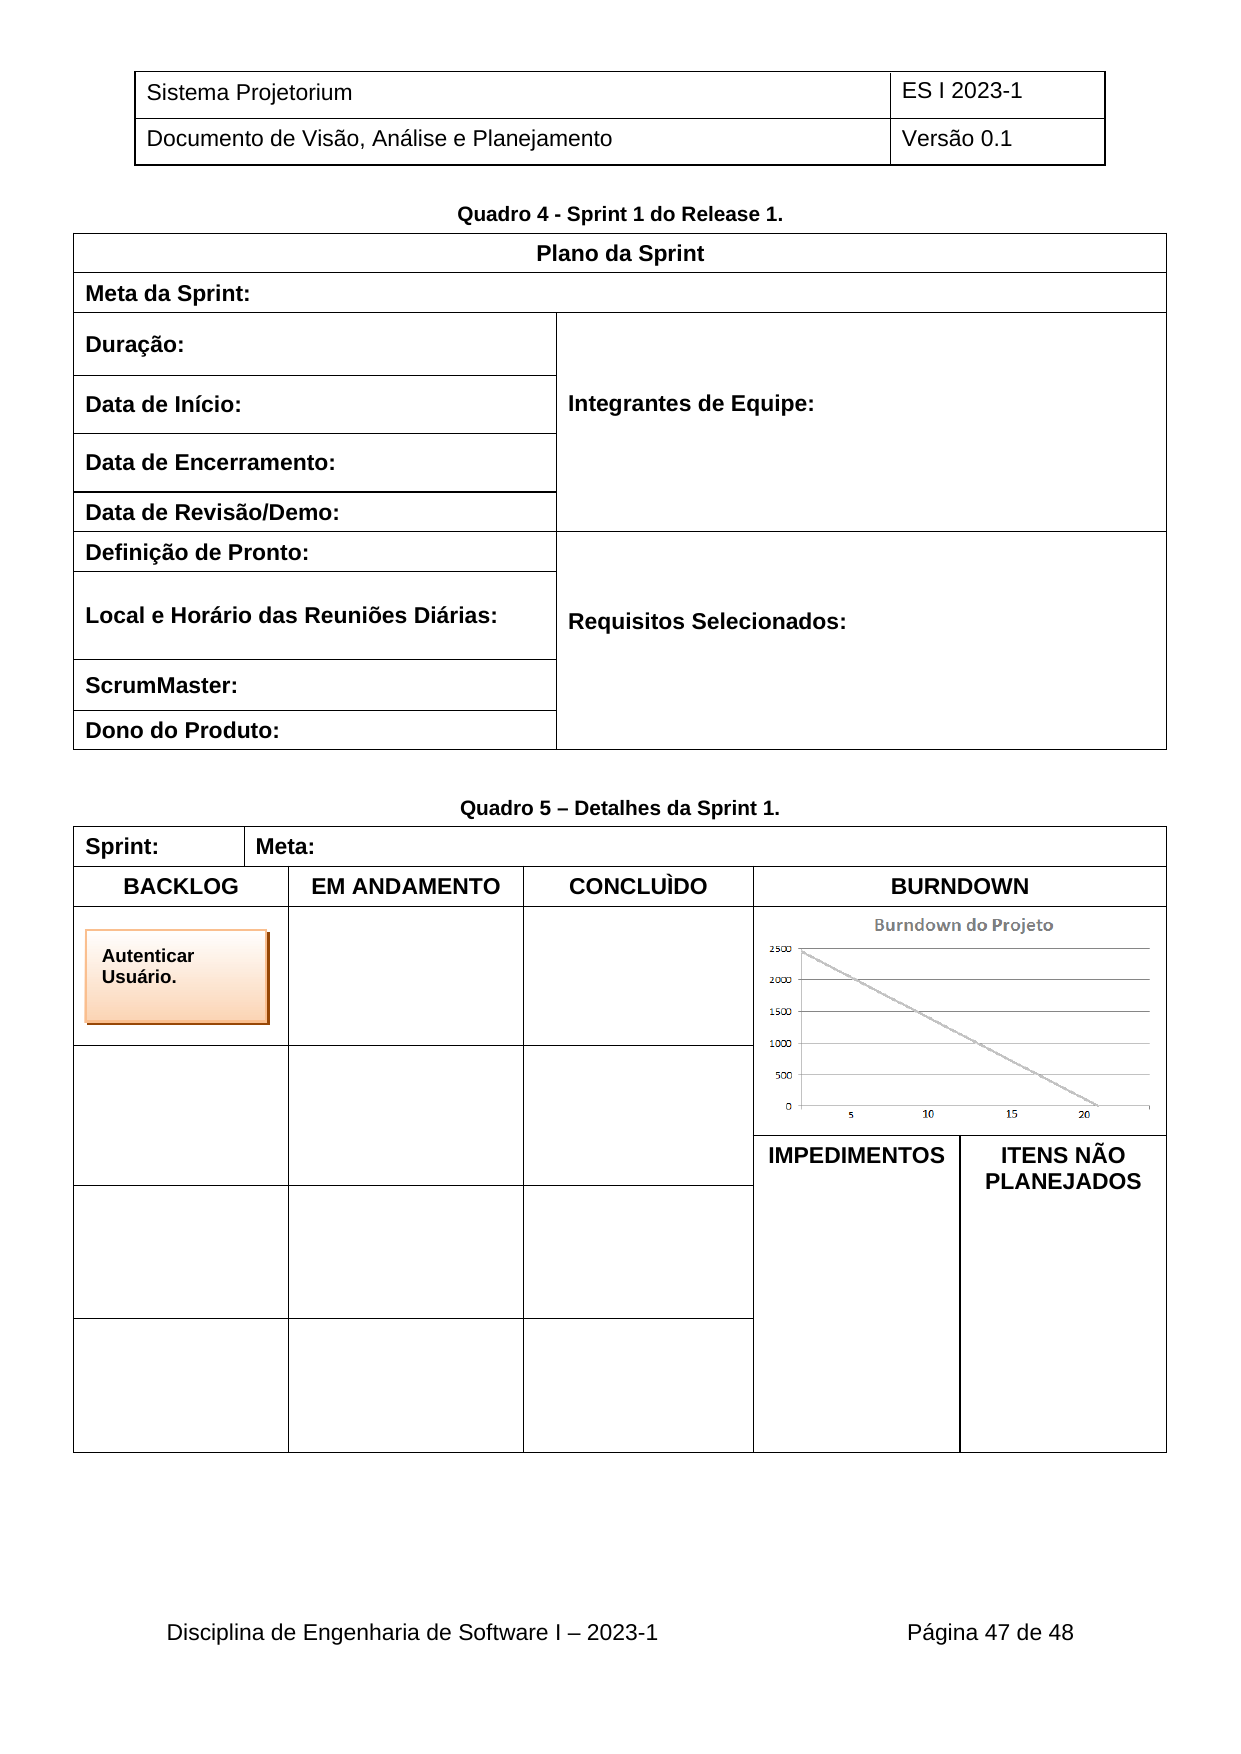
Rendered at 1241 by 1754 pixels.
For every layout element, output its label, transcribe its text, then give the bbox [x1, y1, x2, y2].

table_cell Meta da Sprint: [74, 273, 1166, 312]
table_cell Duração: [74, 313, 556, 375]
table_cell [74, 1046, 288, 1185]
table_cell [74, 1319, 288, 1452]
table_cell BACKLOG [74, 867, 288, 906]
table_header Meta: [245, 827, 1166, 866]
table_cell [289, 1186, 523, 1318]
table_cell [289, 907, 523, 1044]
table_cell Data de Encerramento: [74, 434, 556, 491]
table_cell Data de Início: [74, 376, 556, 433]
table_header Plano da Sprint [74, 234, 1166, 272]
table_cell ITENS NÃO PLANEJADOS [961, 1136, 1166, 1452]
table_cell IMPEDIMENTOS [754, 1136, 959, 1452]
table_cell Definição de Pronto: [74, 532, 556, 571]
table_cell Requisitos Selecionados: [557, 532, 1166, 749]
table_header Sprint: [74, 827, 244, 866]
text Quadro 4 - Sprint 1 do Release 1. [148, 202, 1092, 226]
table_cell [524, 1046, 753, 1185]
table_cell [289, 1319, 523, 1452]
table_cell [754, 907, 1166, 1135]
table_cell [524, 1186, 753, 1318]
table_cell Local e Horário das Reuniões Diárias: [74, 572, 556, 659]
table_cell [289, 1046, 523, 1185]
table_cell [74, 1186, 288, 1318]
table_cell CONCLUÌDO [524, 867, 753, 906]
table_cell Data de Revisão/Demo: [74, 493, 556, 531]
table_cell [524, 1319, 753, 1452]
table_cell [74, 907, 288, 1044]
table_cell [524, 907, 753, 1044]
table_cell Dono do Produto: [74, 711, 556, 749]
table_cell Integrantes de Equipe: [557, 313, 1166, 531]
table_cell BURNDOWN [754, 867, 1166, 906]
table_cell EM ANDAMENTO [289, 867, 523, 906]
table_cell ScrumMaster: [74, 660, 556, 709]
text Quadro 5 – Detalhes da Sprint 1. [148, 796, 1092, 819]
